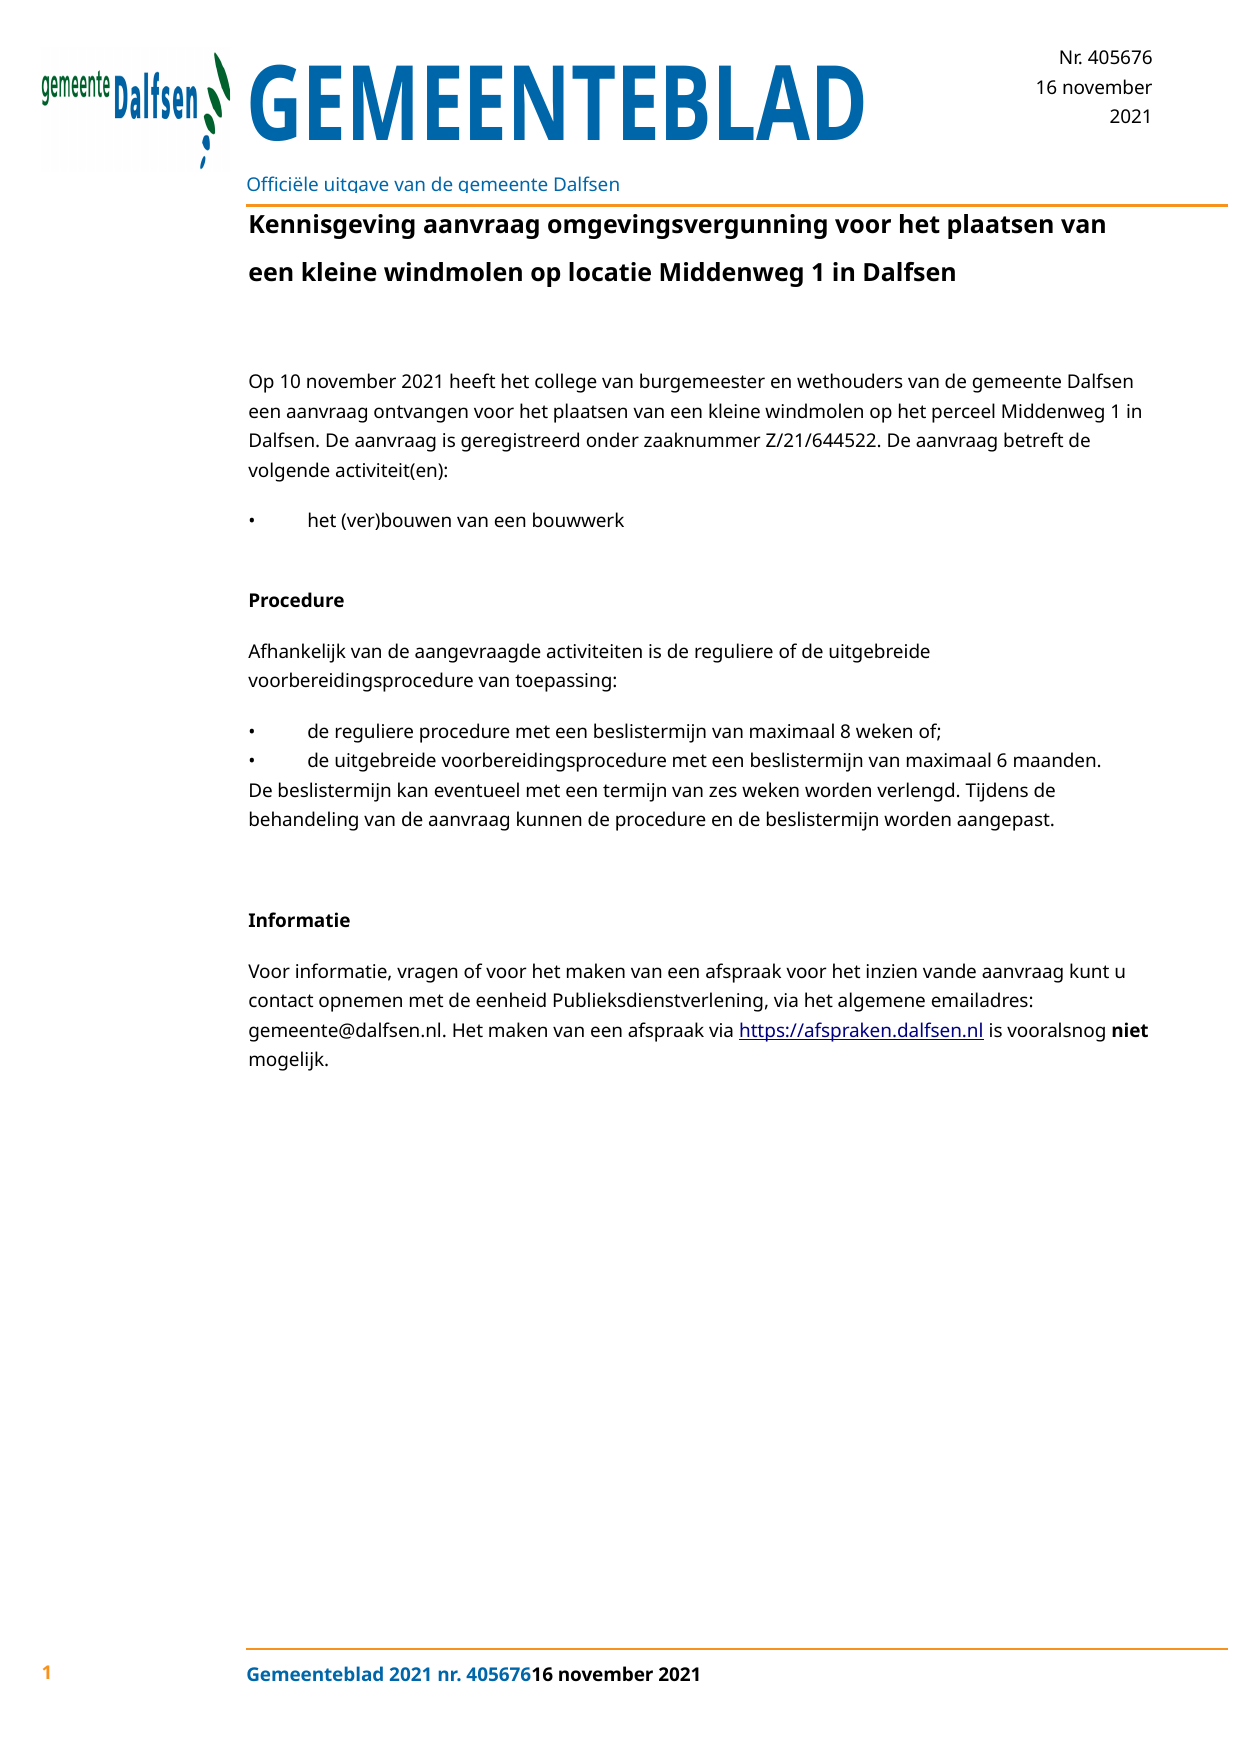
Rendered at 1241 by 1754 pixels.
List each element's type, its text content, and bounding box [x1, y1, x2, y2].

picture [41, 47, 231, 172]
list de uitgebreide voorbereidingsprocedure met een beslistermijn van maximaal 6 maanden. [248, 747, 1152, 773]
list het (ver)bouwen van een bouwwerk [248, 507, 1152, 533]
list de reguliere procedure met een beslistermijn van maximaal 8 weken of; [248, 718, 1152, 744]
text Op 10 november 2021 heeft het college van burgemeester en wethouders van de gemeente Dalfsen een aanvraag ontvangen voor het plaatsen van een kleine windmolen op het perceel Middenweg 1 in Dalfsen. De aanvraag is geregistreerd onder zaaknummer Z/21/644522. De aanvraag betreft de volgende activiteit(en): [248, 368, 1152, 483]
text Afhankelijk van de aangevraagde activiteiten is de reguliere of de uitgebreide voorbereidingsprocedure van toepassing: [248, 638, 1152, 693]
text Kennisgeving aanvraag omgevingsvergunning voor het plaatsen van een kleine windmolen op locatie Middenweg 1 in Dalfsen [248, 207, 1152, 288]
text Informatie [248, 907, 1152, 933]
text De beslistermijn kan eventueel met een termijn van zes weken worden verlengd. Tijdens de behandeling van de aanvraag kunnen de procedure en de beslistermijn worden aangepast. [248, 777, 1152, 832]
text Procedure [248, 587, 1152, 613]
text Voor informatie, vragen of voor het maken van een afspraak voor het inzien vande aanvraag kunt u contact opnemen met de eenheid Publieksdienstverlening, via het algemene emailadres: gemeente@dalfsen.nl. Het maken van een afspraak via https://afspraken.dalfsen.nl is vooralsnog niet mogelijk. [248, 958, 1152, 1072]
